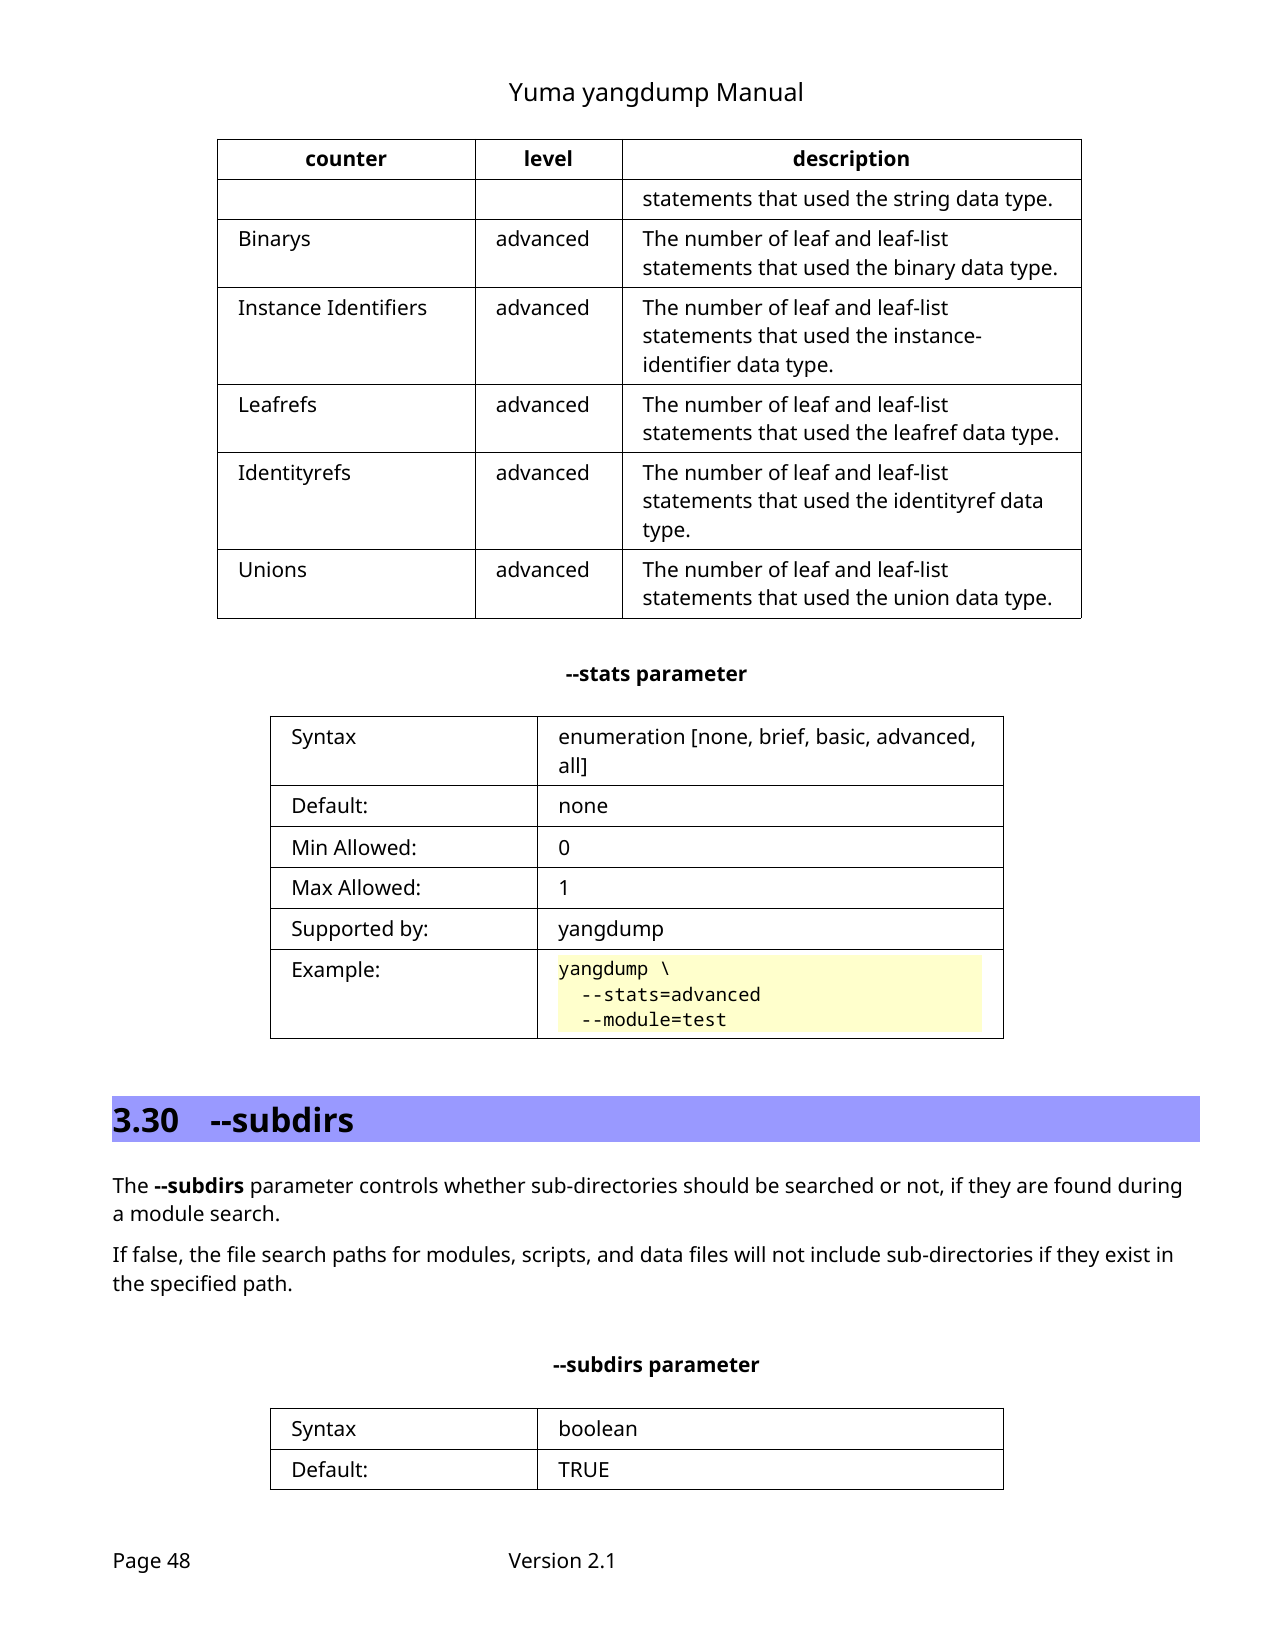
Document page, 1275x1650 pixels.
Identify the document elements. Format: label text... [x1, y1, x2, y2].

table_cell TRUE [538, 1450, 1003, 1489]
table_cell yangdump \ --stats=advanced --module=test [538, 950, 1003, 1038]
table_header enumeration [none, brief, basic, advanced, all] [538, 717, 1003, 785]
table_header Syntax [271, 1409, 537, 1448]
table_cell 1 [538, 868, 1003, 908]
subtitle --stats parameter [127, 659, 1185, 687]
subtitle --subdirs parameter [127, 1351, 1185, 1379]
table_header description [623, 140, 1081, 178]
table_header boolean [538, 1409, 1003, 1448]
text If false, the file search paths for modules, scripts, and data files will not include sub-directories if they exist in the specified path. [112, 1240, 1200, 1297]
table_cell The number of leaf and leaf-list statements that used the binary data type. [623, 220, 1081, 287]
table_cell statements that used the string data type. [623, 180, 1081, 218]
table_header level [476, 140, 622, 178]
table_cell [218, 180, 475, 218]
table_cell advanced [476, 220, 622, 287]
table_cell 0 [538, 827, 1003, 867]
table_cell Default: [271, 786, 537, 826]
table_cell Unions [218, 550, 475, 618]
table_cell advanced [476, 453, 622, 549]
table_cell The number of leaf and leaf-list statements that used the union data type. [623, 550, 1081, 618]
table_cell The number of leaf and leaf-list statements that used the identityref data type. [623, 453, 1081, 549]
table_cell Example: [271, 950, 537, 1038]
table_cell [476, 180, 622, 218]
table_cell Leafrefs [218, 385, 475, 452]
table_cell yangdump [538, 909, 1003, 949]
table_cell Instance Identifiers [218, 288, 475, 384]
table_cell Binarys [218, 220, 475, 287]
table_cell advanced [476, 288, 622, 384]
table_cell The number of leaf and leaf-list statements that used the instance-identifier data type. [623, 288, 1081, 384]
table_cell Supported by: [271, 909, 537, 949]
table_cell Max Allowed: [271, 868, 537, 908]
text The --subdirs parameter controls whether sub-directories should be searched or not, if they are found during a module search. [112, 1171, 1200, 1228]
table_cell Min Allowed: [271, 827, 537, 867]
table_cell advanced [476, 385, 622, 452]
table_cell Identityrefs [218, 453, 475, 549]
table_cell Default: [271, 1450, 537, 1489]
table_header counter [218, 140, 475, 178]
table_header Syntax [271, 717, 537, 785]
table_cell The number of leaf and leaf-list statements that used the leafref data type. [623, 385, 1081, 452]
table_cell advanced [476, 550, 622, 618]
subtitle --subdirs [112, 1096, 1200, 1142]
table_cell none [538, 786, 1003, 826]
